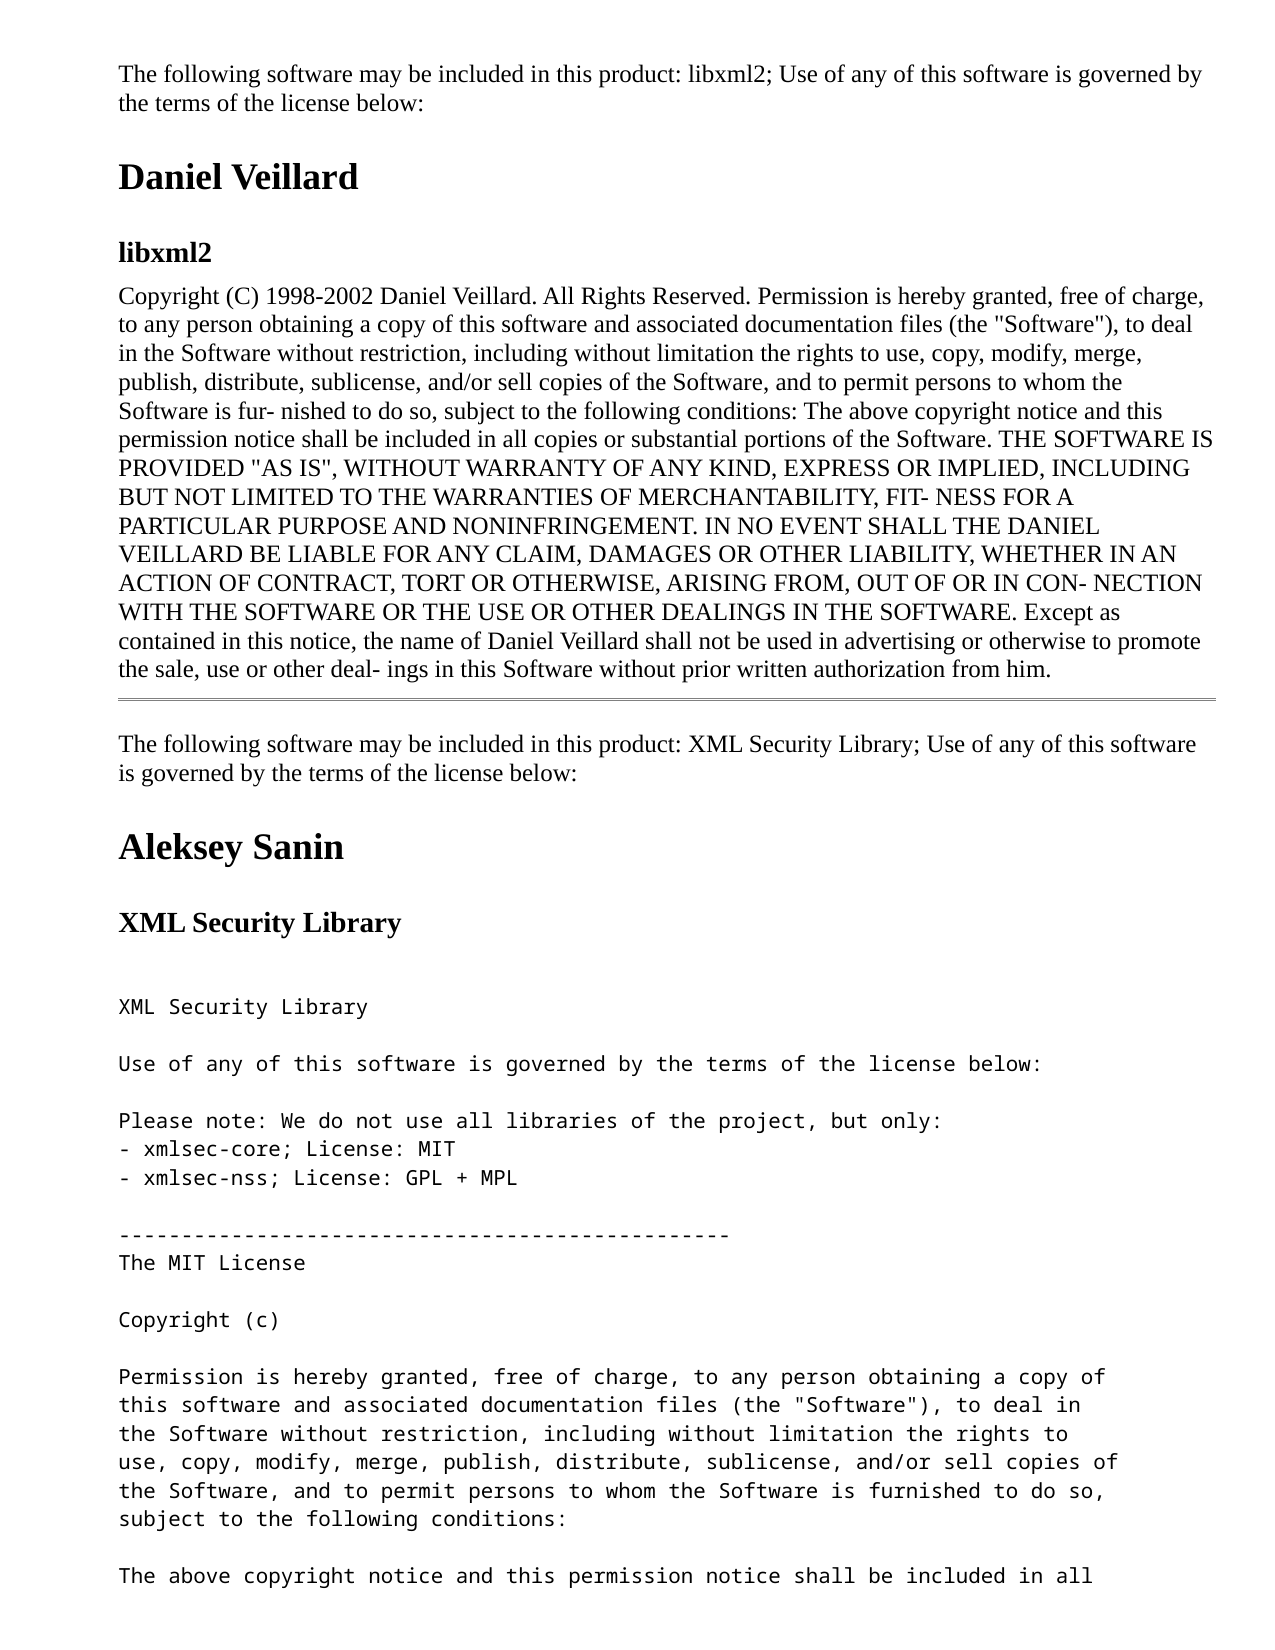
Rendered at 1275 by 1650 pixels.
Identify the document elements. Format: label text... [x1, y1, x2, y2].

text Copyright (C) 1998-2002 Daniel Veillard. All Rights Reserved. Permission is hereby granted, free of charge, to any person obtaining a copy of this software and associated documentation files (the "Software"), to deal in the Software without restriction, including without limitation the rights to use, copy, modify, merge, publish, distribute, sublicense, and/or sell copies of the Software, and to permit persons to whom the Software is fur- nished to do so, subject to the following conditions: The above copyright notice and this permission notice shall be included in all copies or substantial portions of the Software. THE SOFTWARE IS PROVIDED "AS IS", WITHOUT WARRANTY OF ANY KIND, EXPRESS OR IMPLIED, INCLUDING BUT NOT LIMITED TO THE WARRANTIES OF MERCHANTABILITY, FIT- NESS FOR A PARTICULAR PURPOSE AND NONINFRINGEMENT. IN NO EVENT SHALL THE DANIEL VEILLARD BE LIABLE FOR ANY CLAIM, DAMAGES OR OTHER LIABILITY, WHETHER IN AN ACTION OF CONTRACT, TORT OR OTHERWISE, ARISING FROM, OUT OF OR IN CON- NECTION WITH THE SOFTWARE OR THE USE OR OTHER DEALINGS IN THE SOFTWARE. Except as contained in this notice, the name of Daniel Veillard shall not be used in advertising or otherwise to promote the sale, use or other deal- ings in this Software without prior written authorization from him. [118, 281, 1216, 683]
text the Software, and to permit persons to whom the Software is furnished to do so, [118, 1476, 1216, 1504]
text Permission is hereby granted, free of charge, to any person obtaining a copy of [118, 1362, 1216, 1390]
subtitle libxml2 [118, 235, 1216, 268]
subtitle Aleksey Sanin [118, 824, 1216, 867]
text The above copyright notice and this permission notice shall be included in all [118, 1561, 1216, 1589]
text subject to the following conditions: [118, 1504, 1216, 1533]
text the Software without restriction, including without limitation the rights to [118, 1419, 1216, 1447]
text ------------------------------------------------- [118, 1220, 1216, 1248]
text use, copy, modify, merge, publish, distribute, sublicense, and/or sell copies of [118, 1447, 1216, 1476]
text - xmlsec-nss; License: GPL + MPL [118, 1163, 1216, 1191]
text this software and associated documentation files (the "Software"), to deal in [118, 1390, 1216, 1419]
text XML Security Library [118, 992, 1216, 1021]
text Use of any of this software is governed by the terms of the license below: [118, 1049, 1216, 1078]
text The MIT License [118, 1248, 1216, 1277]
text - xmlsec-core; License: MIT [118, 1134, 1216, 1163]
text The following software may be included in this product: XML Security Library; Use of any of this software is governed by the terms of the license below: [118, 729, 1216, 787]
text Copyright (c) [118, 1305, 1216, 1333]
subtitle XML Security Library [118, 905, 1216, 938]
text The following software may be included in this product: libxml2; Use of any of this software is governed by the terms of the license below: [118, 59, 1216, 117]
subtitle Daniel Veillard [118, 154, 1216, 197]
text Please note: We do not use all libraries of the project, but only: [118, 1106, 1216, 1134]
